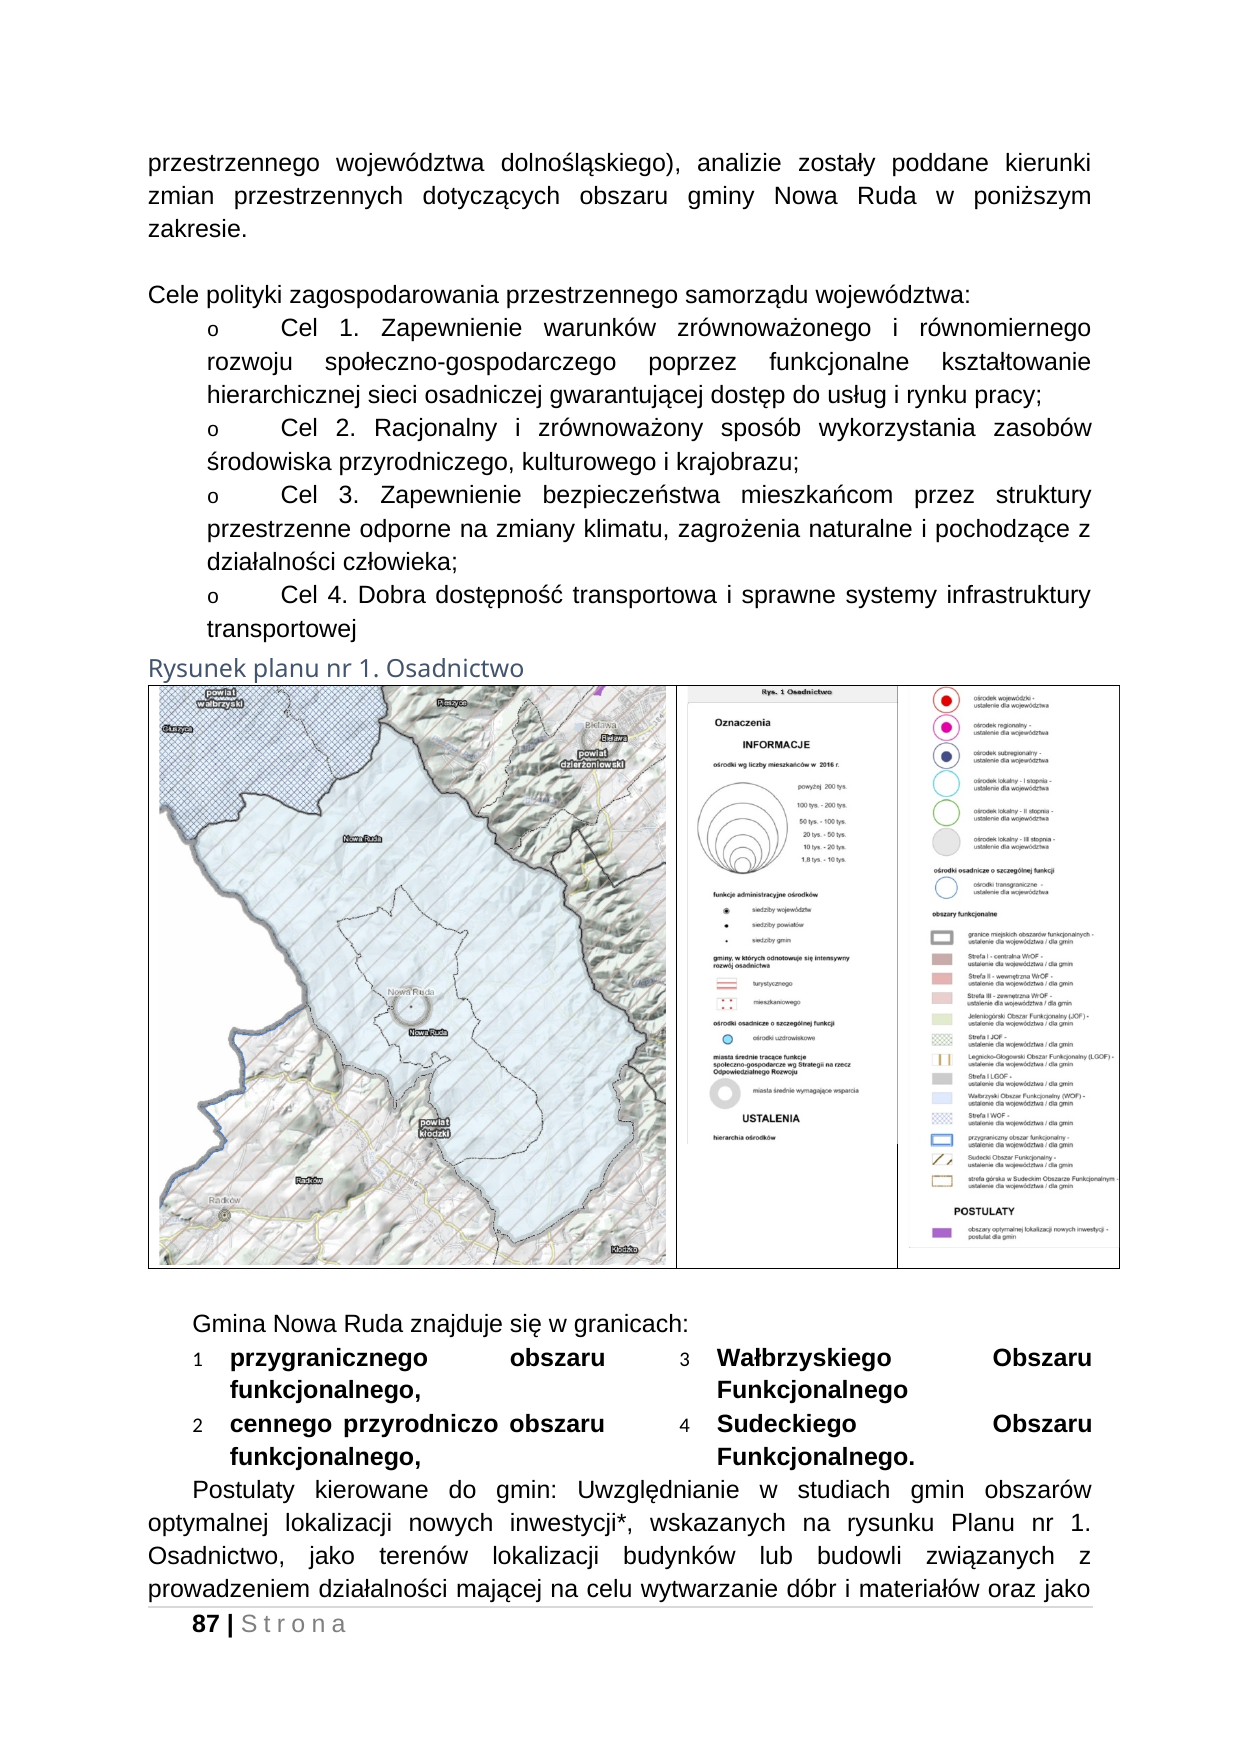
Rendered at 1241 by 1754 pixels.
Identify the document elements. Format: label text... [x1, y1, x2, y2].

text Postulaty kierowane do gmin: Uwzględnianie w studiach gmin obszarów optymalnej lokalizacji nowych inwestycji*, wskazanych na rysunku Planu nr 1. Osadnictwo, jako terenów lokalizacji budynków lub budowli związanych z prowadzeniem działalności mającej na celu wytwarzanie dóbr i materiałów oraz jako [148, 1474, 1093, 1602]
table_header [898, 686, 1119, 1268]
list Sudeckiego Obszaru Funkcjonalnego. [679, 1408, 1093, 1470]
list przygranicznego obszaru funkcjonalnego, [192, 1342, 605, 1404]
list Wałbrzyskiego Obszaru Funkcjonalnego [679, 1342, 1093, 1404]
list Cel 1. Zapewnienie warunków zrównoważonego i równomiernego rozwoju społeczno-gospodarczego poprzez funkcjonalne kształtowanie hierarchicznej sieci osadniczej gwarantującej dostęp do usług i rynku pracy; [207, 313, 1093, 408]
list Cel 3. Zapewnienie bezpieczeństwa mieszkańcom przez struktury przestrzenne odporne na zmiany klimatu, zagrożenia naturalne i pochodzące z działalności człowieka; [207, 480, 1093, 575]
table_header [677, 686, 897, 1268]
list Cel 4. Dobra dostępność transportowa i sprawne systemy infrastruktury transportowej [207, 580, 1093, 642]
table_header [149, 686, 676, 1268]
text przestrzennego województwa dolnośląskiego), analizie zostały poddane kierunki zmian przestrzennych dotyczących obszaru gminy Nowa Ruda w poniższym zakresie. [148, 148, 1093, 242]
subtitle Rysunek planu nr 1. Osadnictwo [148, 651, 1093, 685]
text Gmina Nowa Ruda znajduje się w granicach: [148, 1309, 1093, 1338]
list Cel 2. Racjonalny i zrównoważony sposób wykorzystania zasobów środowiska przyrodniczego, kulturowego i krajobrazu; [207, 413, 1093, 475]
list cennego przyrodniczo obszaru funkcjonalnego, [192, 1408, 605, 1470]
text Cele polityki zagospodarowania przestrzennego samorządu województwa: [148, 280, 1093, 308]
